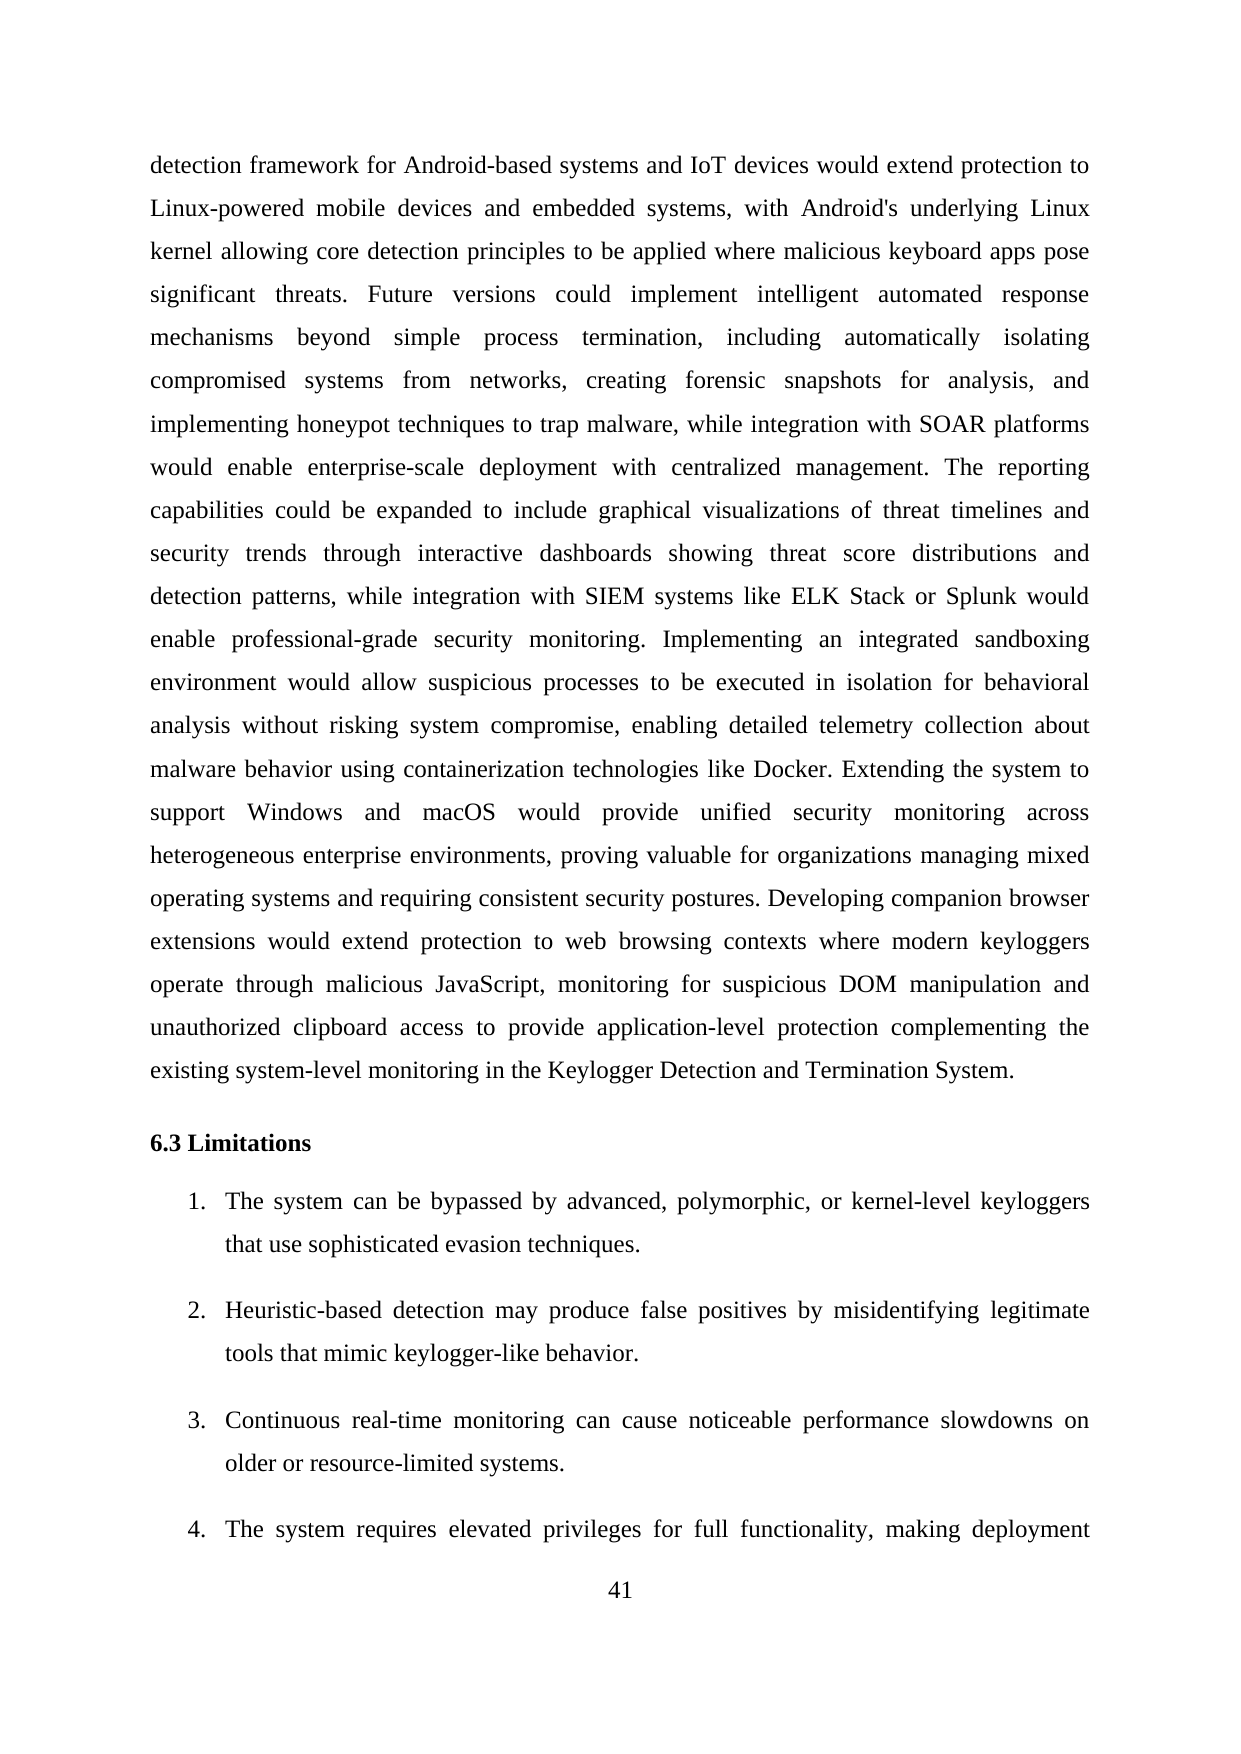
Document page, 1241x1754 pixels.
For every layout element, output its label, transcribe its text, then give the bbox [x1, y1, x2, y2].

list Continuous real-time monitoring can cause noticeable performance slowdowns on older or resource-limited systems. [187, 1405, 1091, 1477]
text 6.3 Limitations [150, 1128, 1091, 1157]
list The system can be bypassed by advanced, polymorphic, or kernel-level keyloggers that use sophisticated evasion techniques. [187, 1186, 1091, 1258]
text detection framework for Android-based systems and IoT devices would extend protection to Linux-powered mobile devices and embedded systems, with Android's underlying Linux kernel allowing core detection principles to be applied where malicious keyboard apps pose significant threats. Future versions could implement intelligent automated response mechanisms beyond simple process termination, including automatically isolating compromised systems from networks, creating forensic snapshots for analysis, and implementing honeypot techniques to trap malware, while integration with SOAR platforms would enable enterprise-scale deployment with centralized management. The reporting capabilities could be expanded to include graphical visualizations of threat timelines and security trends through interactive dashboards showing threat score distributions and detection patterns, while integration with SIEM systems like ELK Stack or Splunk would enable professional-grade security monitoring. Implementing an integrated sandboxing environment would allow suspicious processes to be executed in isolation for behavioral analysis without risking system compromise, enabling detailed telemetry collection about malware behavior using containerization technologies like Docker. Extending the system to support Windows and macOS would provide unified security monitoring across heterogeneous enterprise environments, proving valuable for organizations managing mixed operating systems and requiring consistent security postures. Developing companion browser extensions would extend protection to web browsing contexts where modern keyloggers operate through malicious JavaScript, monitoring for suspicious DOM manipulation and unauthorized clipboard access to provide application-level protection complementing the existing system-level monitoring in the Keylogger Detection and Termination System. [150, 150, 1091, 1084]
list Heuristic-based detection may produce false positives by misidentifying legitimate tools that mimic keylogger-like behavior. [187, 1295, 1091, 1367]
list The system requires elevated privileges for full functionality, making deployment [187, 1514, 1091, 1543]
